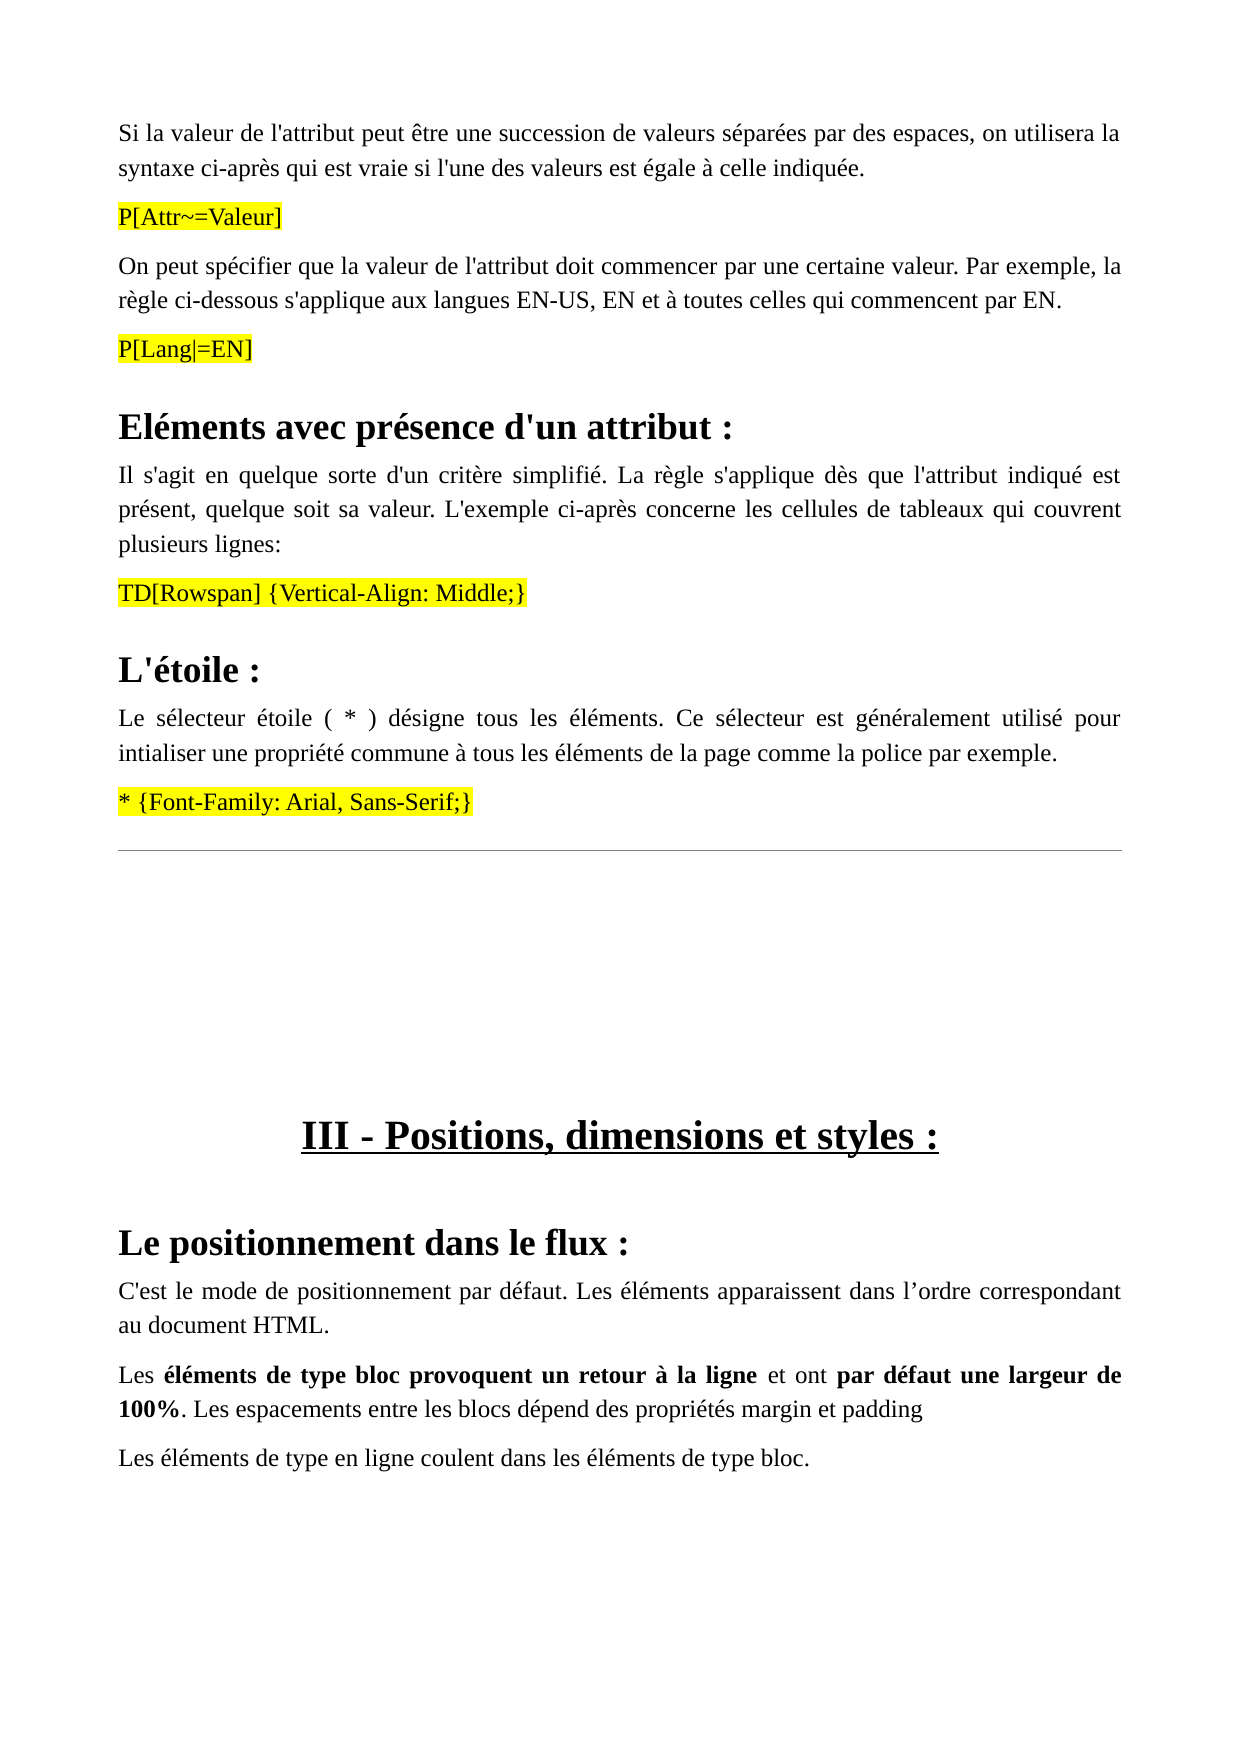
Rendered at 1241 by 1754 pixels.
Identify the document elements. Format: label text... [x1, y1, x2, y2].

text * {Font-Family: Arial, Sans-Serif;} [118, 787, 1122, 816]
text C'est le mode de positionnement par défaut. Les éléments apparaissent dans l’ordre correspondant au document HTML. [118, 1276, 1122, 1339]
text Le sélecteur étoile ( * ) désigne tous les éléments. Ce sélecteur est généralement utilisé pour intialiser une propriété commune à tous les éléments de la page comme la police par exemple. [118, 703, 1122, 767]
text III - Positions, dimensions et styles : [118, 1110, 1122, 1158]
subtitle Eléments avec présence d'un attribut : [118, 404, 1122, 447]
text Il s'agit en quelque sorte d'un critère simplifié. La règle s'applique dès que l'attribut indiqué est présent, quelque soit sa valeur. L'exemple ci-après concerne les cellules de tableaux qui couvrent plusieurs lignes: [118, 460, 1122, 557]
text P[Lang|=EN] [118, 334, 1122, 363]
text Les éléments de type en ligne coulent dans les éléments de type bloc. [118, 1443, 1122, 1472]
subtitle Le positionnement dans le flux : [118, 1221, 1122, 1264]
text P[Attr~=Valeur] [118, 202, 1122, 230]
subtitle L'étoile : [118, 648, 1122, 691]
text Les éléments de type bloc provoquent un retour à la ligne et ont par défaut une largeur de 100%. Les espacements entre les blocs dépend des propriétés margin et padding [118, 1360, 1122, 1423]
text TD[Rowspan] {Vertical-Align: Middle;} [118, 578, 1122, 607]
text Si la valeur de l'attribut peut être une succession de valeurs séparées par des espaces, on utilisera la syntaxe ci-après qui est vraie si l'une des valeurs est égale à celle indiquée. [118, 118, 1122, 181]
text On peut spécifier que la valeur de l'attribut doit commencer par une certaine valeur. Par exemple, la règle ci-dessous s'applique aux langues EN-US, EN et à toutes celles qui commencent par EN. [118, 251, 1122, 314]
